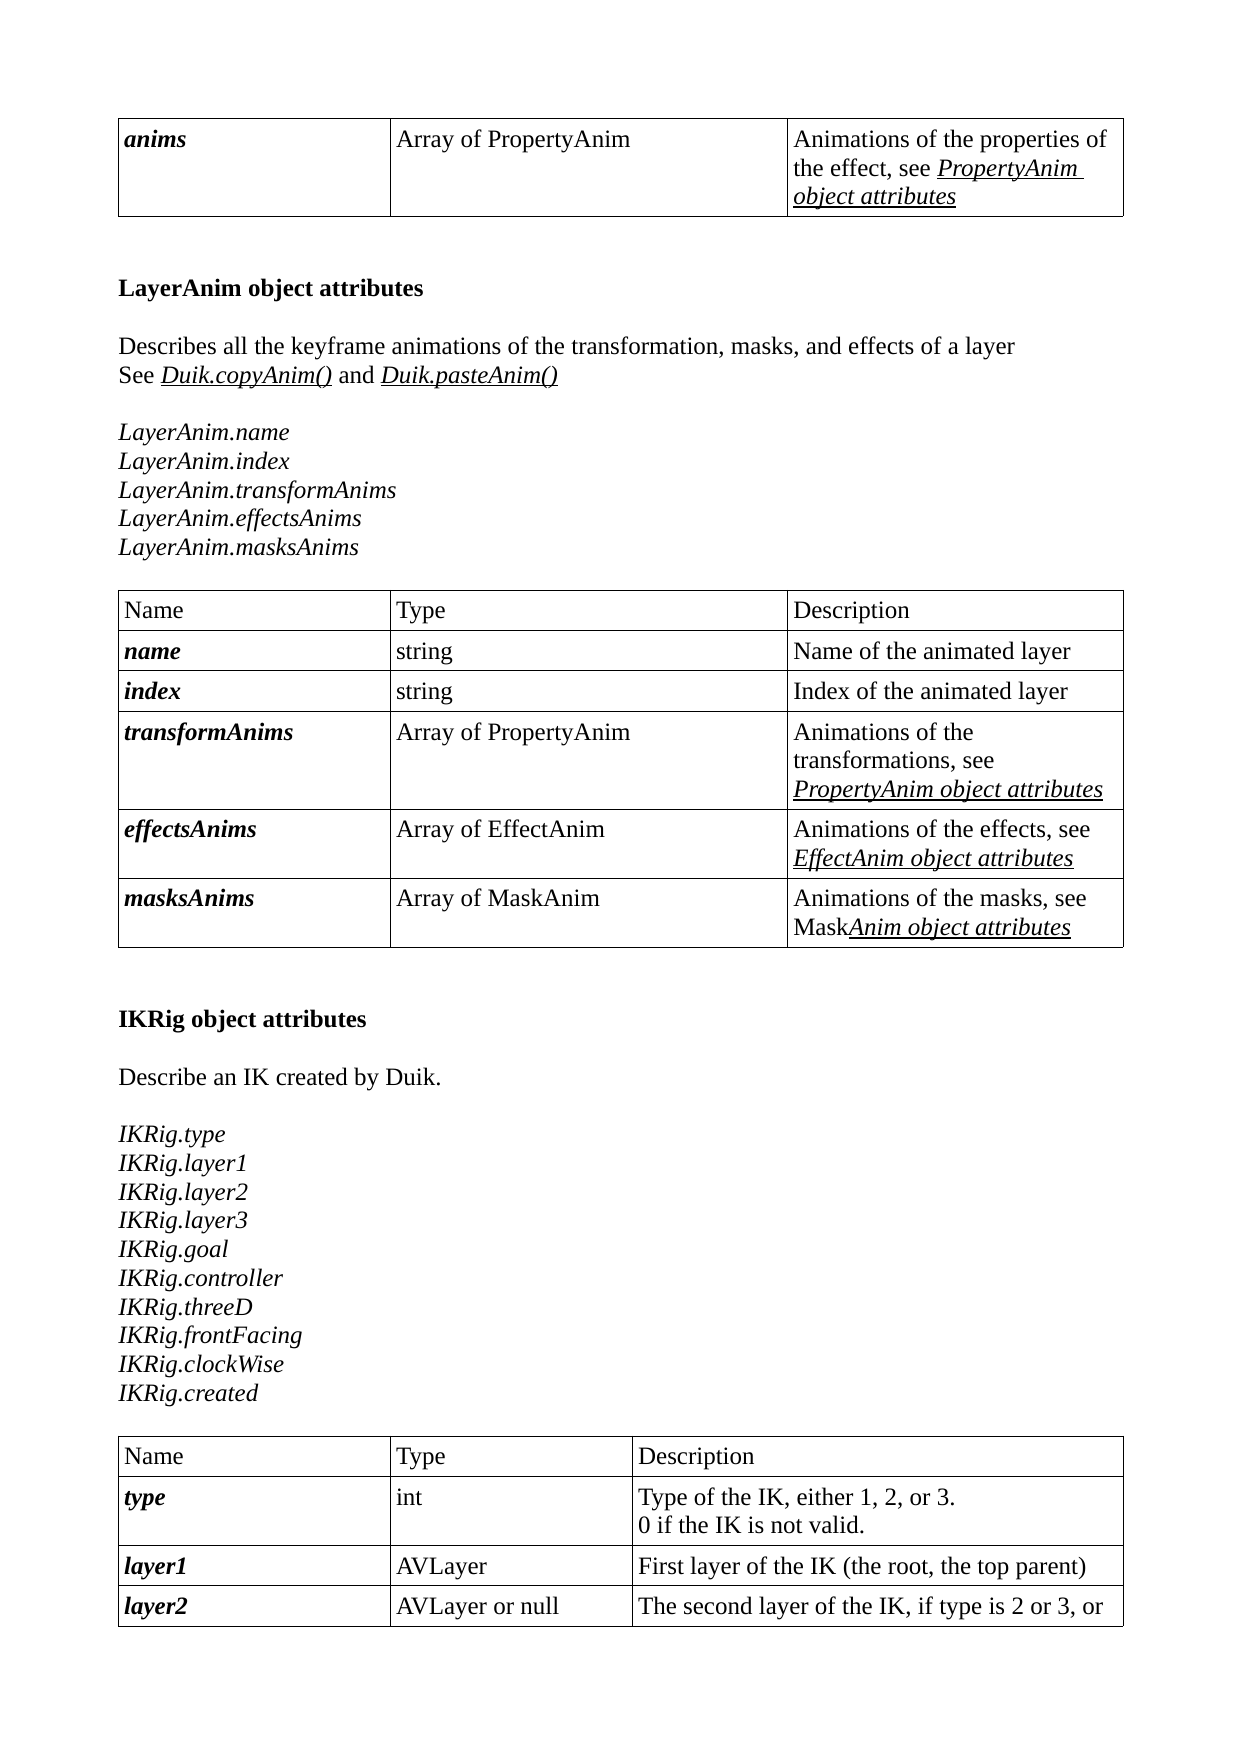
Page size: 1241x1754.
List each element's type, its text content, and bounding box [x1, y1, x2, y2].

table_cell string [391, 671, 787, 711]
table_cell Array of PropertyAnim [391, 119, 787, 216]
text IKRig.clockWise [118, 1349, 1122, 1378]
table_cell Array of EffectAnim [391, 810, 787, 878]
table_header Type [391, 591, 787, 630]
table_cell transformAnims [119, 712, 390, 808]
table_cell The second layer of the IK, if type is 2 or 3, or [633, 1586, 1123, 1626]
table_header Name [119, 1437, 390, 1476]
text IKRig.layer2 [118, 1177, 1122, 1206]
table_cell Animations of the properties of the effect, see PropertyAnim object attributes [788, 119, 1123, 216]
text See Duik.copyAnim() and Duik.pasteAnim() [118, 360, 1122, 388]
table_cell int [391, 1477, 632, 1545]
text IKRig.controller [118, 1263, 1122, 1292]
text LayerAnim object attributes [118, 273, 1122, 302]
text IKRig object attributes [118, 1004, 1122, 1033]
table_cell AVLayer [391, 1546, 632, 1585]
table_cell AVLayer or null [391, 1586, 632, 1626]
table_cell Name of the animated layer [788, 631, 1123, 670]
table_cell name [119, 631, 390, 670]
table_cell masksAnims [119, 879, 390, 947]
text IKRig.type [118, 1119, 1122, 1148]
text IKRig.layer3 [118, 1206, 1122, 1234]
table_cell Animations of the effects, see EffectAnim object attributes [788, 810, 1123, 878]
text LayerAnim.name [118, 417, 1122, 446]
table_cell string [391, 631, 787, 670]
table_header Type [391, 1437, 632, 1476]
table_header Description [633, 1437, 1123, 1476]
table_cell Type of the IK, either 1, 2, or 3. 0 if the IK is not valid. [633, 1477, 1123, 1545]
text IKRig.threeD [118, 1292, 1122, 1321]
table_cell layer1 [119, 1546, 390, 1585]
table_header Description [788, 591, 1123, 630]
table_cell index [119, 671, 390, 711]
text LayerAnim.transformAnims [118, 475, 1122, 503]
table_cell anims [119, 119, 390, 216]
text IKRig.frontFacing [118, 1321, 1122, 1349]
table_cell Animations of the masks, see MaskAnim object attributes [788, 879, 1123, 947]
text LayerAnim.masksAnims [118, 532, 1122, 561]
table_cell Array of PropertyAnim [391, 712, 787, 808]
table_cell effectsAnims [119, 810, 390, 878]
text IKRig.goal [118, 1234, 1122, 1263]
text LayerAnim.index [118, 446, 1122, 475]
table_header Name [119, 591, 390, 630]
text IKRig.layer1 [118, 1148, 1122, 1177]
text Describe an IK created by Duik. [118, 1062, 1122, 1091]
table_cell layer2 [119, 1586, 390, 1626]
table_cell Index of the animated layer [788, 671, 1123, 711]
table_cell Array of MaskAnim [391, 879, 787, 947]
table_cell type [119, 1477, 390, 1545]
text IKRig.created [118, 1378, 1122, 1407]
table_cell Animations of the transformations, see PropertyAnim object attributes [788, 712, 1123, 808]
text LayerAnim.effectsAnims [118, 503, 1122, 532]
table_cell First layer of the IK (the root, the top parent) [633, 1546, 1123, 1585]
text Describes all the keyframe animations of the transformation, masks, and effects of a layer [118, 331, 1122, 360]
